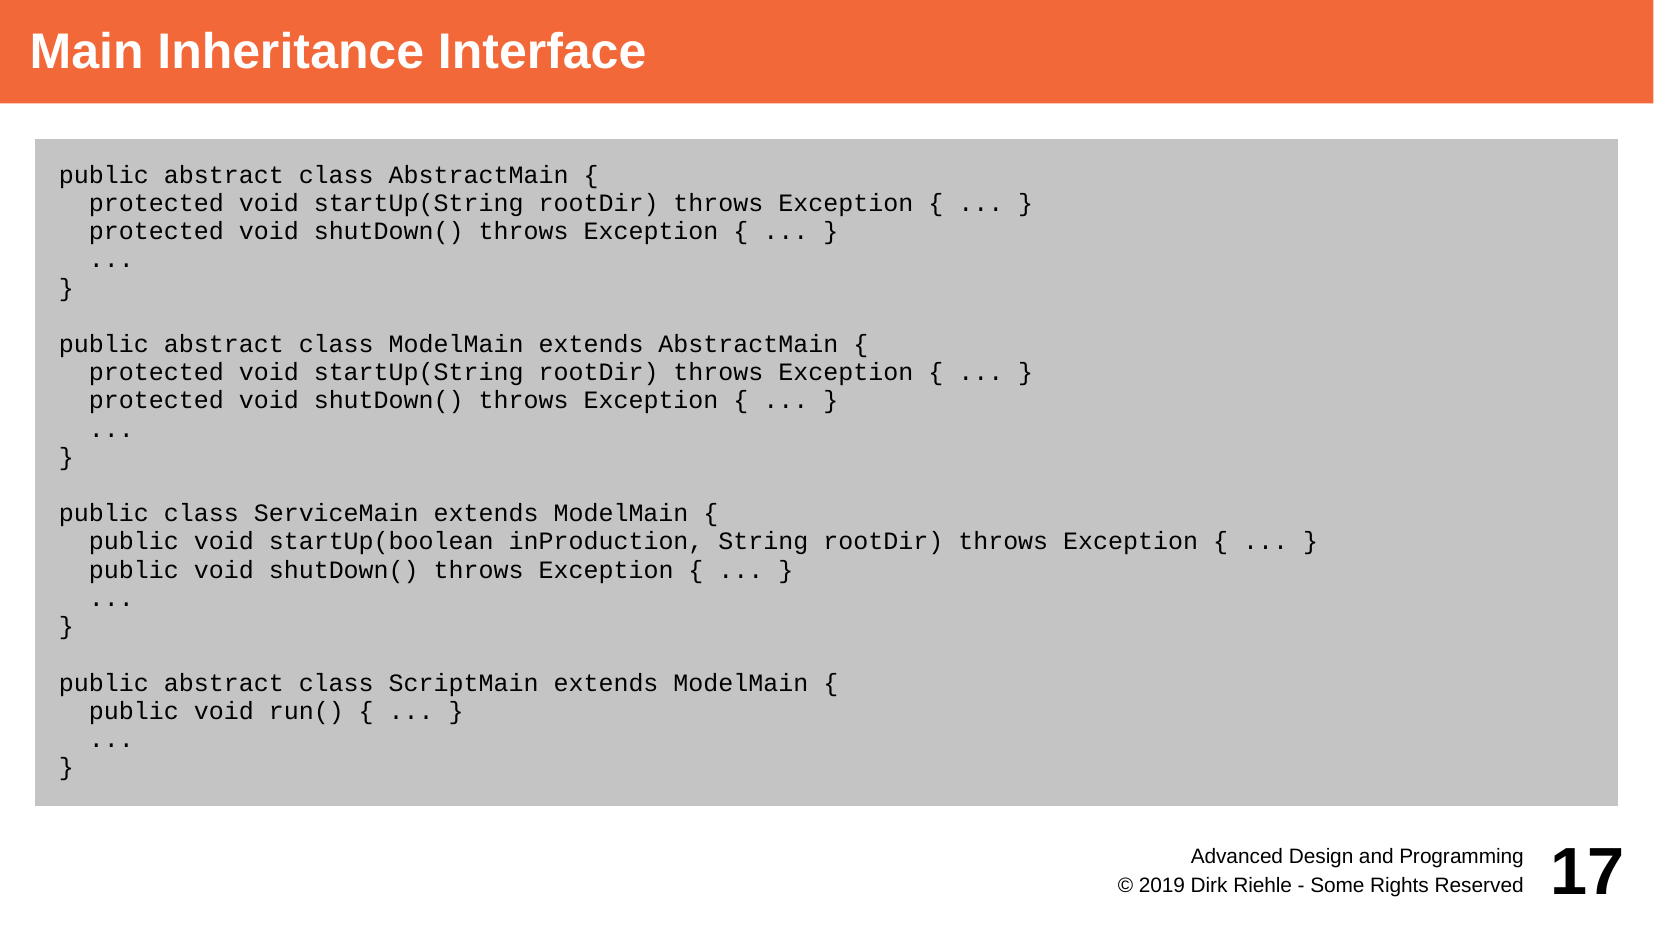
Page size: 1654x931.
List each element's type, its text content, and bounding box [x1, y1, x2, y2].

list public abstract class AbstractMain { protected void startUp(String rootDir) throws Exception { ... } protected void shutDown() throws Exception { ... } ... } public abstract class ModelMain extends AbstractMain { protected void startUp(String rootDir) throws Exception { ... } protected void shutDown() throws Exception { ... } ... } public class ServiceMain extends ModelMain { public void startUp(boolean inProduction, String rootDir) throws Exception { ... } public void shutDown() throws Exception { ... } ... } public abstract class ScriptMain extends ModelMain { public void run() { ... } ... } [29, 132, 1625, 813]
title Main Inheritance Interface [0, 0, 1654, 104]
